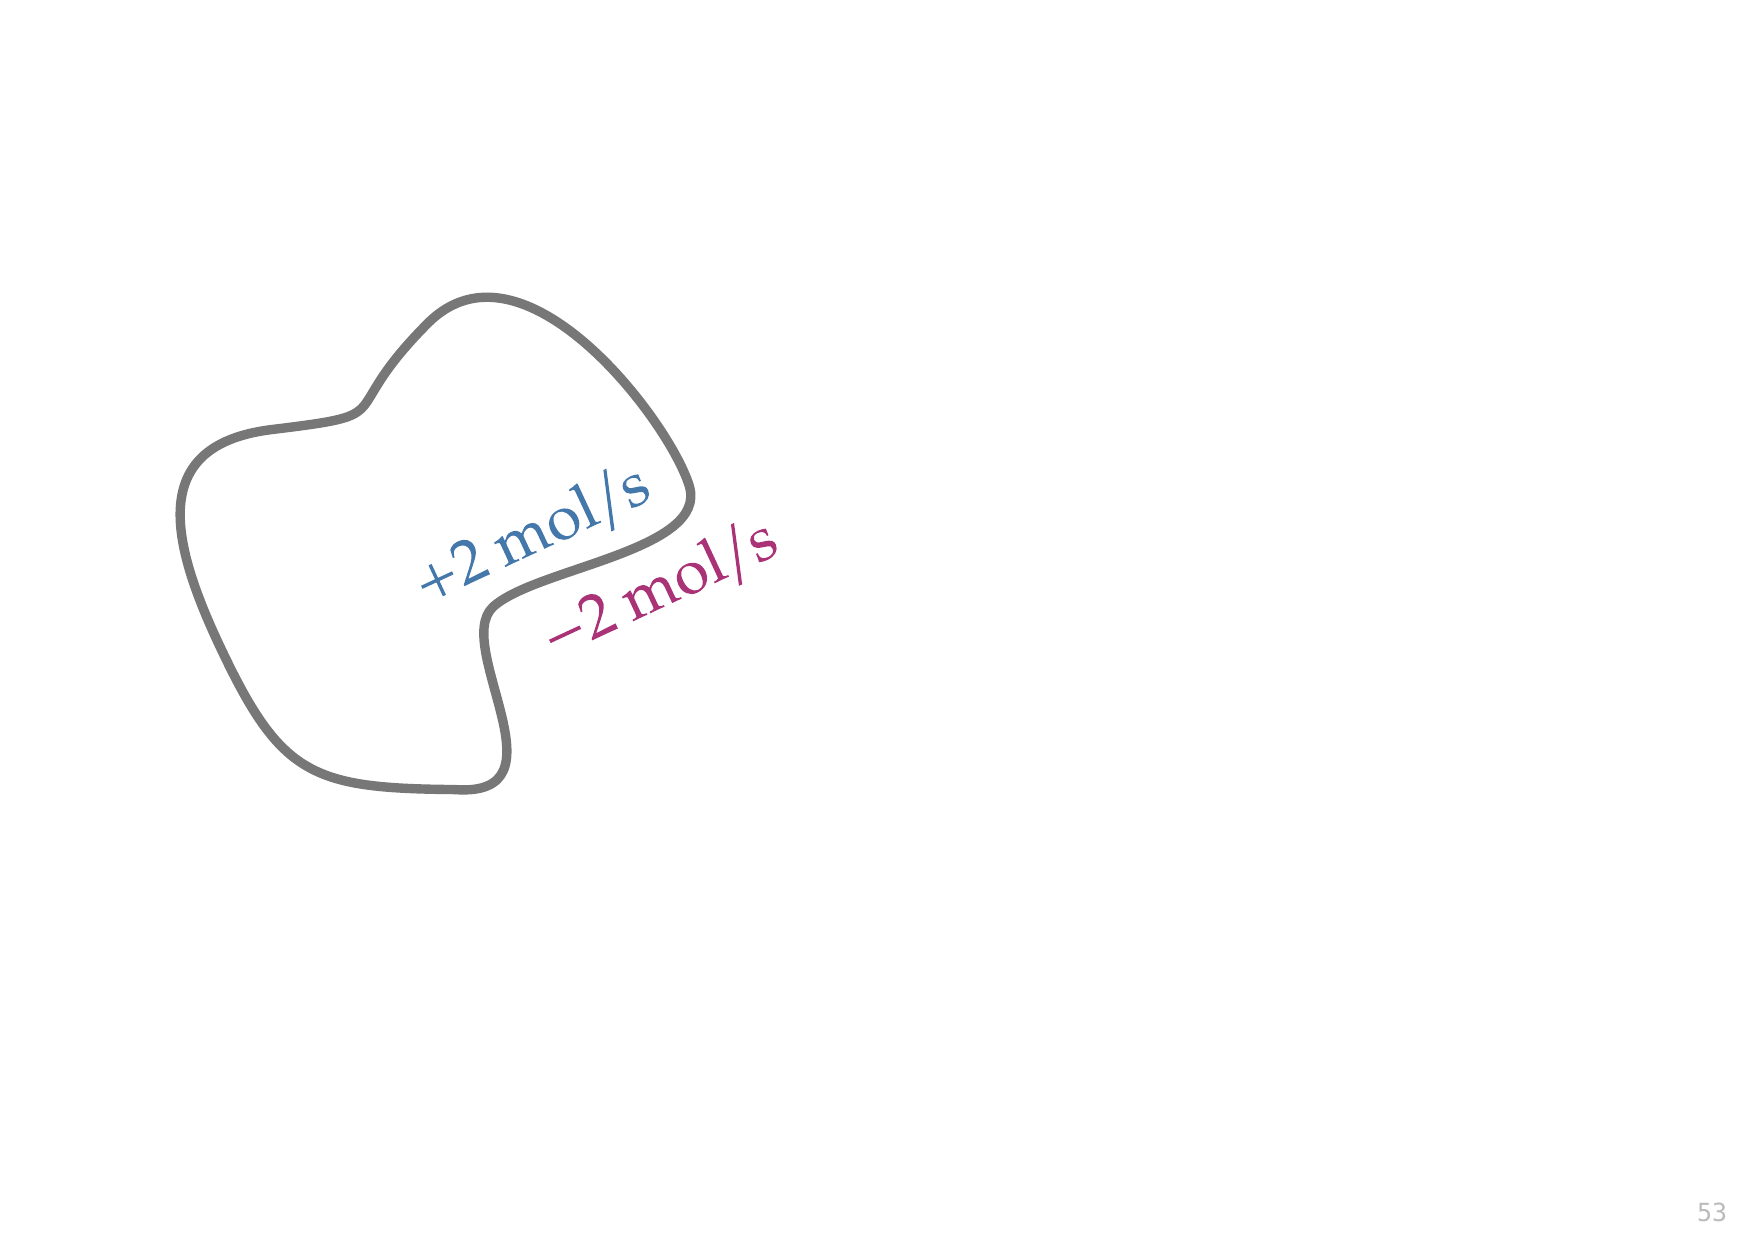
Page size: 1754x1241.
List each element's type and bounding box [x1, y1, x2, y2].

text_box [421, 563, 454, 597]
text_box [450, 539, 491, 587]
text_box [676, 562, 708, 595]
text_box [750, 528, 777, 563]
text_box [622, 474, 649, 508]
text_box [549, 508, 580, 540]
text_box [568, 483, 602, 530]
text_box [549, 625, 582, 644]
text_box [622, 577, 682, 622]
text_box [696, 537, 729, 584]
text_box [578, 594, 618, 641]
text_box [730, 522, 743, 586]
text_box [603, 468, 615, 532]
text_box [494, 522, 554, 568]
